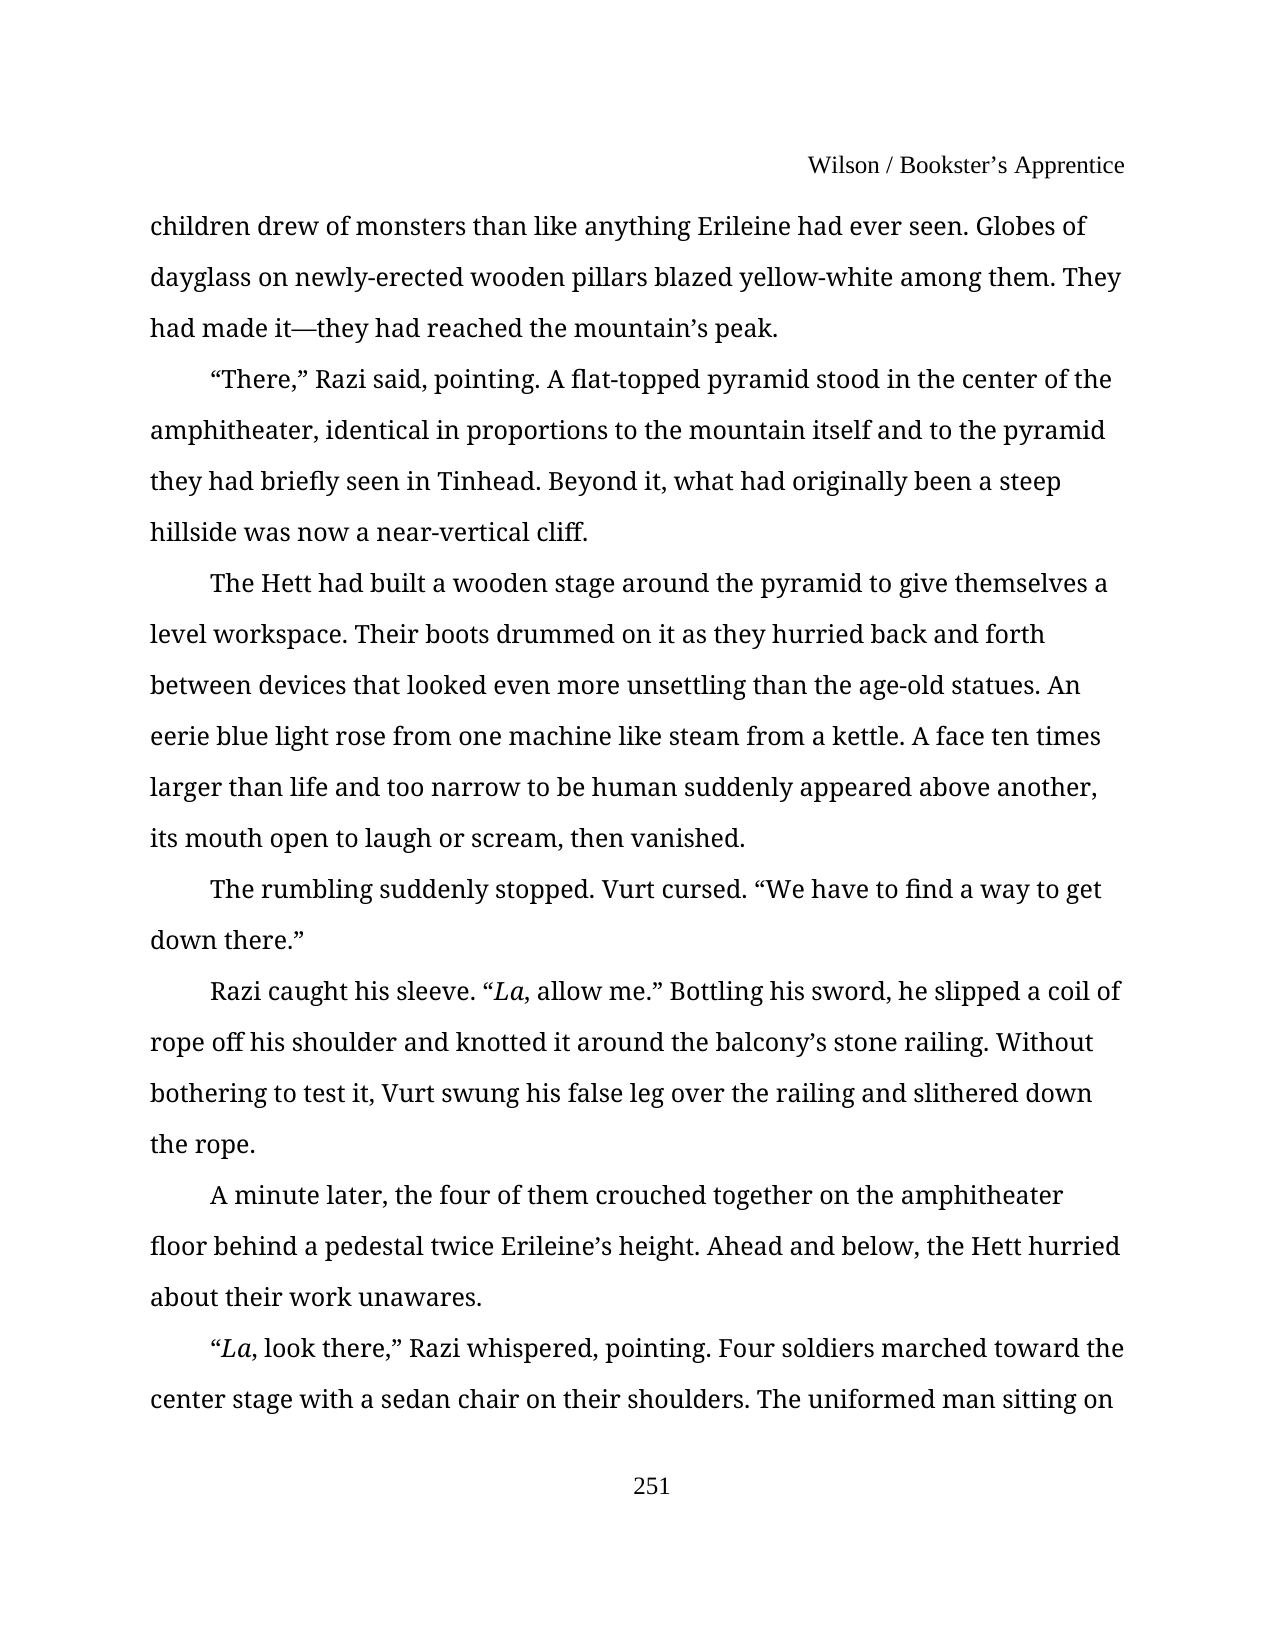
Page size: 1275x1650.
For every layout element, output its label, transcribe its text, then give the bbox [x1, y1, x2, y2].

text The rumbling suddenly stopped. Vurt cursed. “We have to find a way to get down there.” [150, 872, 1125, 957]
text Razi caught his sleeve. “La, allow me.” Bottling his sword, he slipped a coil of rope off his shoulder and knotted it around the balcony’s stone railing. Without bothering to test it, Vurt swung his false leg over the railing and slithered down the rope. [150, 974, 1125, 1161]
text “There,” Razi said, pointing. A flat-topped pyramid stood in the center of the amphitheater, identical in proportions to the mountain itself and to the pyramid they had briefly seen in Tinhead. Beyond it, what had originally been a steep hillside was now a near-vertical cliff. [150, 361, 1125, 548]
text The Hett had built a wooden stage around the pyramid to give themselves a level workspace. Their boots drummed on it as they hurried back and forth between devices that looked even more unsettling than the age-old statues. An eerie blue light rose from one machine like steam from a kettle. A face ten times larger than life and too narrow to be human suddenly appeared above another, its mouth open to laugh or scream, then vanished. [150, 566, 1125, 855]
text A minute later, the four of them crouched together on the amphitheater floor behind a pedestal twice Erileine’s height. Ahead and below, the Hett hurried about their work unawares. [150, 1178, 1125, 1314]
text “La, look there,” Razi whispered, pointing. Four soldiers marched toward the center stage with a sedan chair on their shoulders. The uniformed man sitting on [150, 1331, 1125, 1416]
text children drew of monsters than like anything Erileine had ever seen. Globes of dayglass on newly-erected wooden pillars blazed yellow-white among them. They had made it—they had reached the mountain’s peak. [150, 208, 1125, 344]
